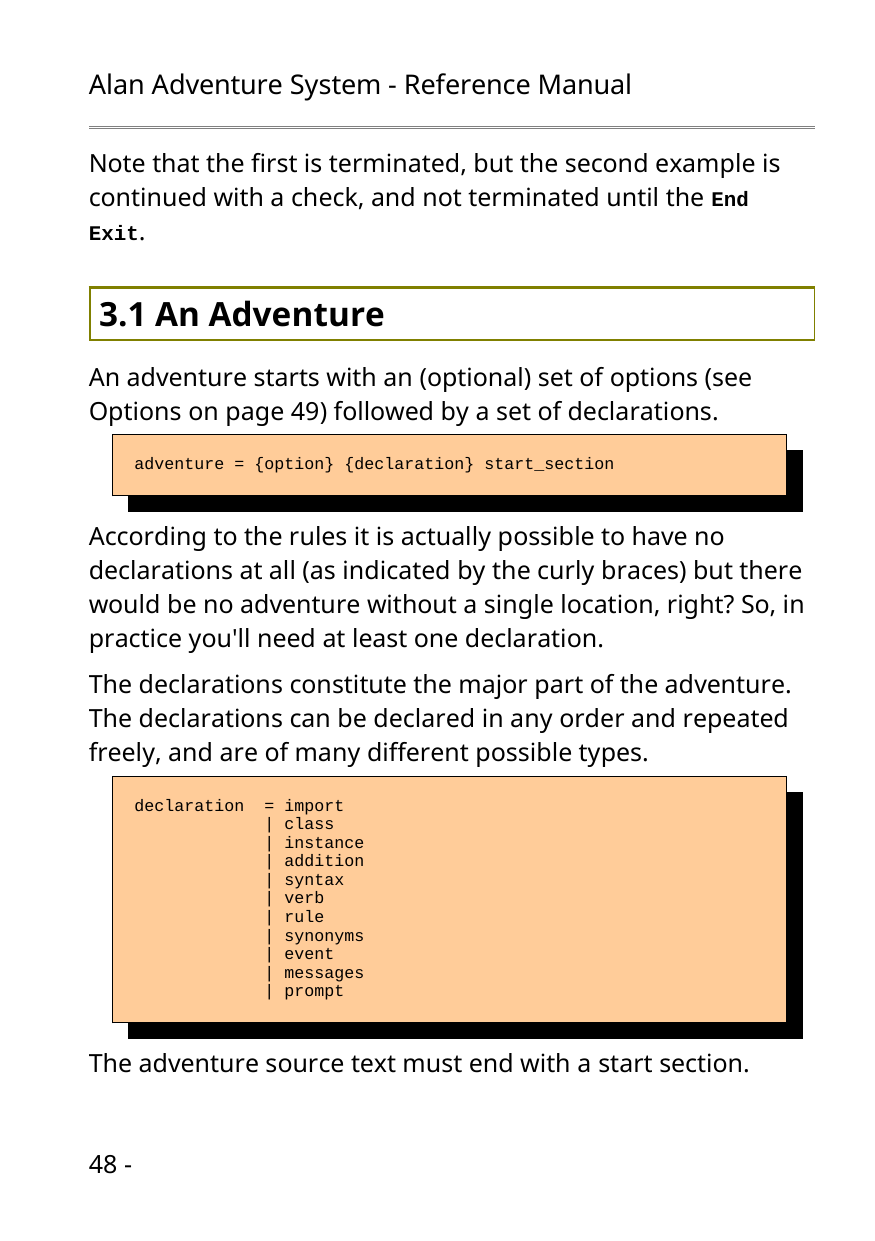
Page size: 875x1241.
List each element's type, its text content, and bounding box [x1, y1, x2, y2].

text adventure = {option} {declaration} start_section [113, 435, 786, 495]
text An adventure starts with an (optional) set of options (see Options on page 39) fol­lowed by a set of declarations. [88, 359, 815, 427]
text The adventure source text must end with a start section. [88, 1046, 815, 1080]
subtitle An Adventure [91, 289, 814, 339]
text According to the rules it is actually possible to have no declarations at all (as indicated by the curly braces) but there would be no adventure without a single location, right? So, in practice you'll need at least one declaration. [88, 519, 815, 654]
text Note that the first is terminated, but the second example is continued with a check, and not terminated until the End Exit. [88, 146, 815, 247]
text declaration = import | class | instance | addition | syntax | verb | rule | synonyms | event | messages | prompt [113, 777, 786, 1022]
text The declarations constitute the major part of the adventure. The declarations can be declared in any order and repeated freely, and are of many different possible types. [88, 667, 815, 769]
